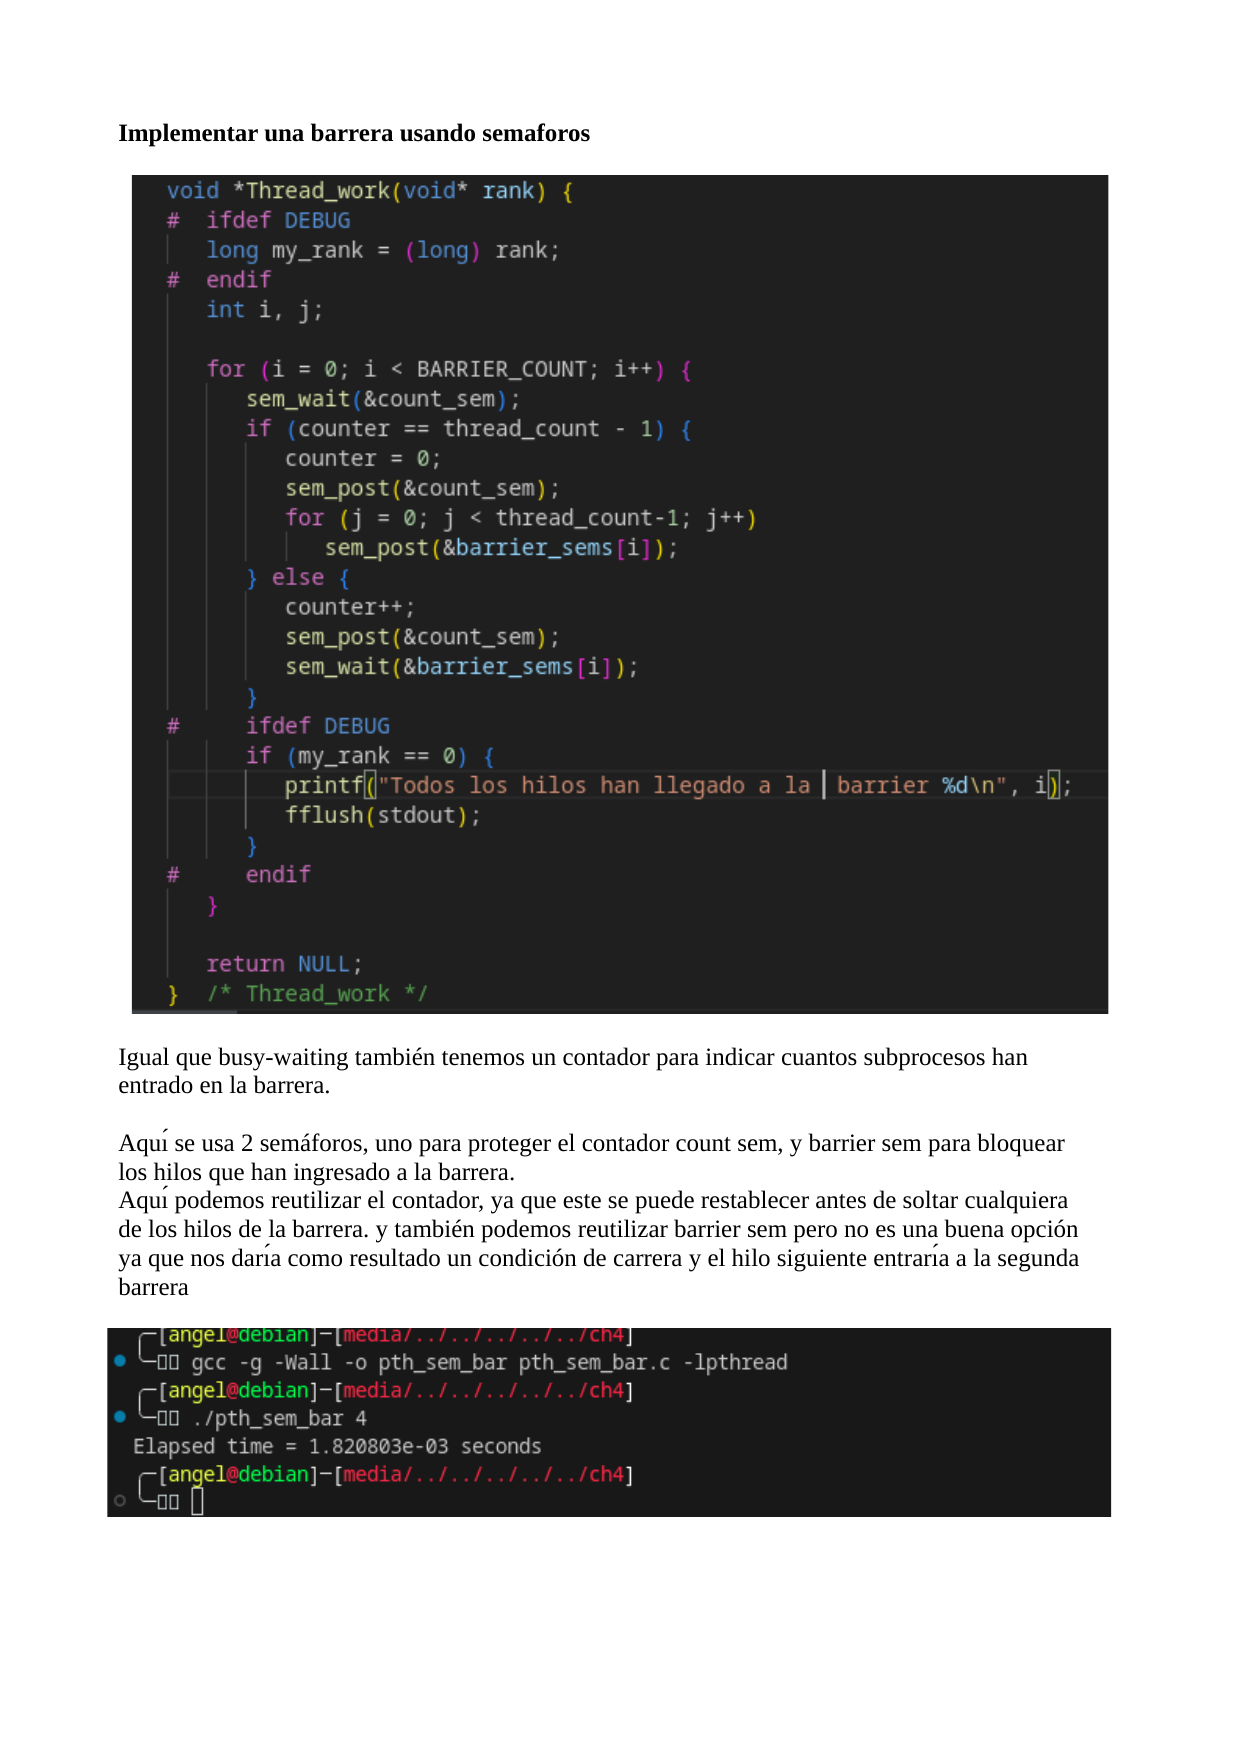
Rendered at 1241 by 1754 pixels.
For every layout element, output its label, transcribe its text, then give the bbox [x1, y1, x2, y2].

text ya que nos darı́a como resultado un condición de carrera y el hilo siguiente entrarı́a a la segunda [118, 1243, 1122, 1272]
text Igual que busy-waiting también tenemos un contador para indicar cuantos subprocesos han [118, 1042, 1122, 1071]
text entrado en la barrera. [118, 1071, 1122, 1099]
text los hilos que han ingresado a la barrera. [118, 1157, 1122, 1186]
text de los hilos de la barrera. y también podemos reutilizar barrier sem pero no es una buena opción [118, 1214, 1122, 1243]
text barrera [118, 1272, 1122, 1301]
text Aquı́ se usa 2 semáforos, uno para proteger el contador count sem, y barrier sem para bloquear [118, 1128, 1122, 1157]
picture [107, 1328, 1112, 1517]
picture [131, 175, 1109, 1014]
text Implementar una barrera usando semaforos [118, 118, 1122, 147]
text Aquı́ podemos reutilizar el contador, ya que este se puede restablecer antes de soltar cualquiera [118, 1186, 1122, 1214]
